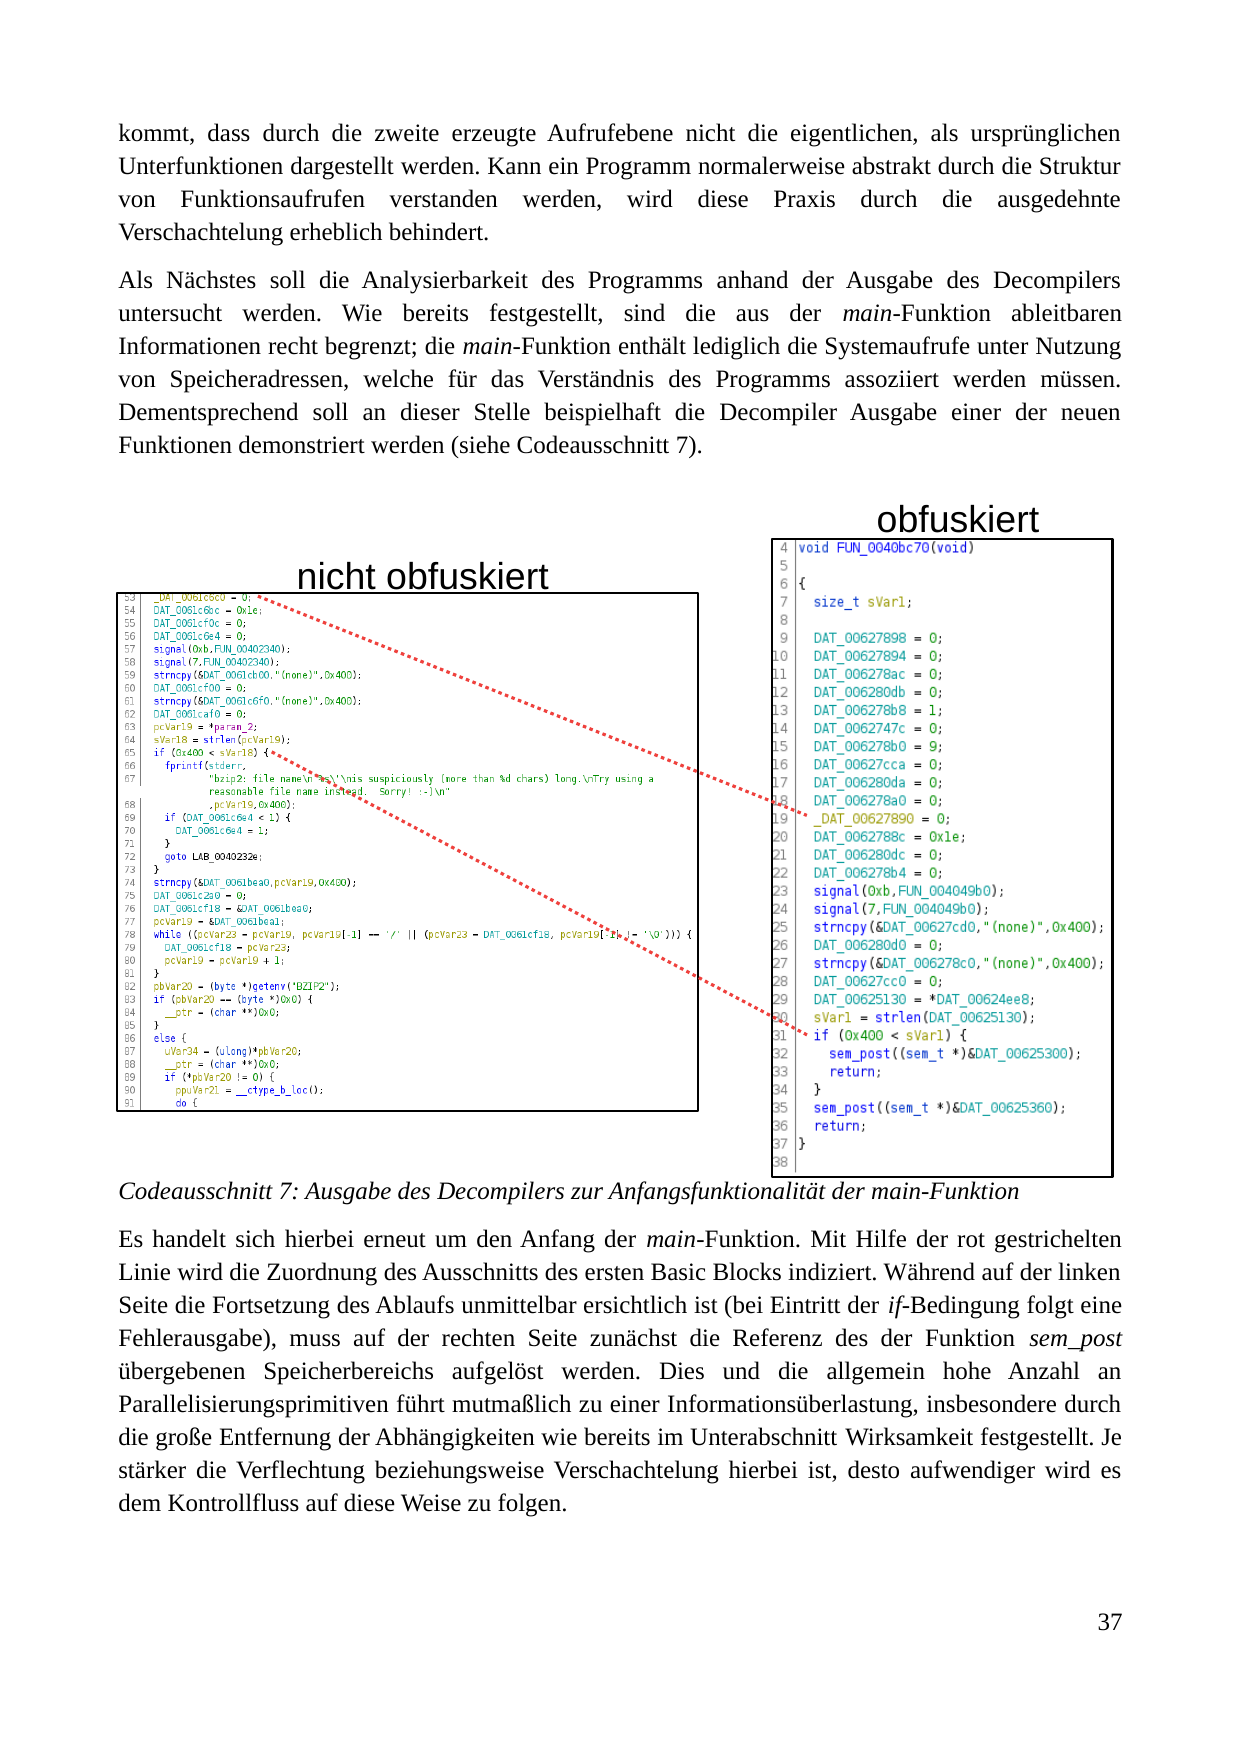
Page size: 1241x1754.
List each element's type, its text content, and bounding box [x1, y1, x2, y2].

picture [773, 540, 1111, 1176]
text Codeausschnitt 7: Ausgabe des Decompilers zur Anfangsfunktionalität der main-Funktion [118, 490, 1122, 1205]
text Es handelt sich hierbei erneut um den Anfang der main-Funktion. Mit Hilfe der rot gestrichelten Linie wird die Zuordnung des Ausschnitts des ersten Basic Blocks indiziert. Während auf der linken Seite die Fortsetzung des Ablaufs unmittelbar ersichtlich ist (bei Eintritt der if-Bedingung folgt eine Fehlerausgabe), muss auf der rechten Seite zunächst die Referenz des der Funktion sem_post übergebenen Speicherbereichs aufgelöst werden. Dies und die allgemein hohe Anzahl an Parallelisierungsprimitiven führt mutmaßlich zu einer Informationsüberlastung, insbesondere durch die große Entfernung der Abhängigkeiten wie bereits im Unterabschnitt Wirksamkeit festgestellt. Je stärker die Verflechtung beziehungsweise Verschachtelung hierbei ist, desto aufwendiger wird es dem Kontrollfluss auf diese Weise zu folgen. [118, 1224, 1122, 1517]
text Als Nächstes soll die Analysierbarkeit des Programms anhand der Ausgabe des Decompilers untersucht werden. Wie bereits festgestellt, sind die aus der main-Funktion ableitbaren Informationen recht begrenzt; die main-Funktion enthält lediglich die Systemaufrufe unter Nutzung von Speicheradressen, welche für das Verständnis des Programms assoziiert werden müssen. Dementsprechend soll an dieser Stelle beispielhaft die Decompiler Ausgabe einer der neuen Funktionen demonstriert werden (siehe Codeausschnitt 7). [118, 265, 1122, 459]
picture [118, 594, 697, 1110]
text kommt, dass durch die zweite erzeugte Aufrufebene nicht die eigentlichen, als ursprünglichen Unterfunktionen dargestellt werden. Kann ein Programm normalerweise abstrakt durch die Struktur von Funktionsaufrufen verstanden werden, wird diese Praxis durch die ausgedehnte Verschachtelung erheblich behindert. [118, 118, 1122, 246]
